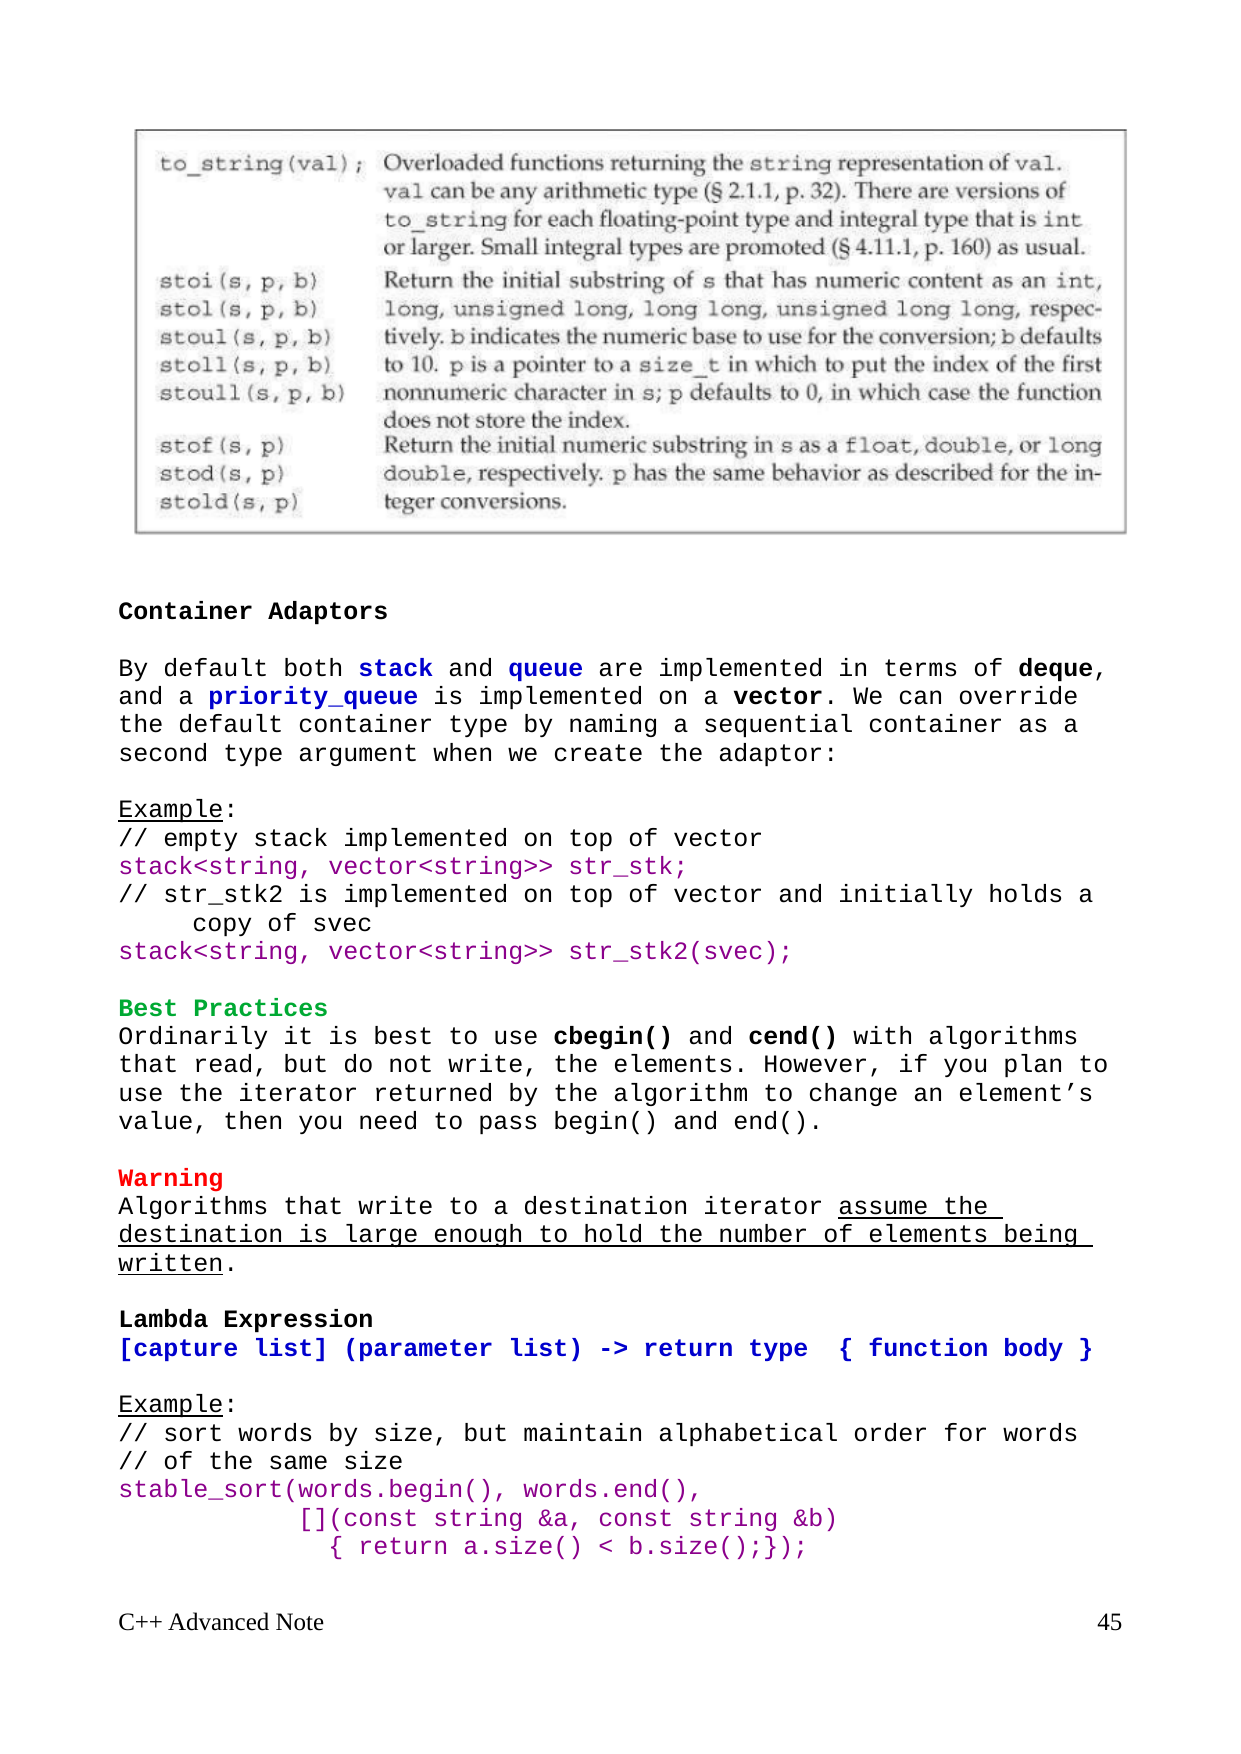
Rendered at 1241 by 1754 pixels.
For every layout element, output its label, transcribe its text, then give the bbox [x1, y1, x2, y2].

text // str_stk2 is implemented on top of vector and initially holds a copy of svec [118, 882, 1122, 939]
text { return a.size() < b.size();}); [118, 1534, 1122, 1562]
text // empty stack implemented on top of vector [118, 825, 1122, 854]
text Algorithms that write to a destination iterator assume the destination is large enough to hold the number of elements being written. [118, 1194, 1122, 1279]
text Best Practices [118, 995, 1122, 1024]
text stable_sort(words.begin(), words.end(), [118, 1477, 1122, 1505]
text // sort words by size, but maintain alphabetical order for words // of the same size [118, 1420, 1122, 1477]
text stack<string, vector<string>> str_stk2(svec); [118, 939, 1122, 967]
text Ordinarily it is best to use cbegin() and cend() with algorithms that read, but do not write, the elements. However, if you plan to [118, 1024, 1122, 1080]
text By default both stack and queue are implemented in terms of deque, and a priority_queue is implemented on a vector. We can override the default container type by naming a sequential container as a second type argument when we create the adaptor: [118, 655, 1122, 797]
text Example: [118, 1392, 1122, 1420]
text Warning [118, 1165, 1122, 1194]
picture [129, 124, 1133, 542]
text Example: [118, 797, 1122, 825]
text [](const string &a, const string &b) [118, 1505, 1122, 1534]
text use the iterator returned by the algorithm to change an element’s value, then you need to pass begin() and end(). [118, 1080, 1122, 1137]
text [capture list] (parameter list) -> return type { function body } [118, 1335, 1122, 1364]
text Lambda Expression [118, 1307, 1122, 1335]
text stack<string, vector<string>> str_stk; [118, 854, 1122, 882]
text Container Adaptors [118, 599, 1122, 627]
